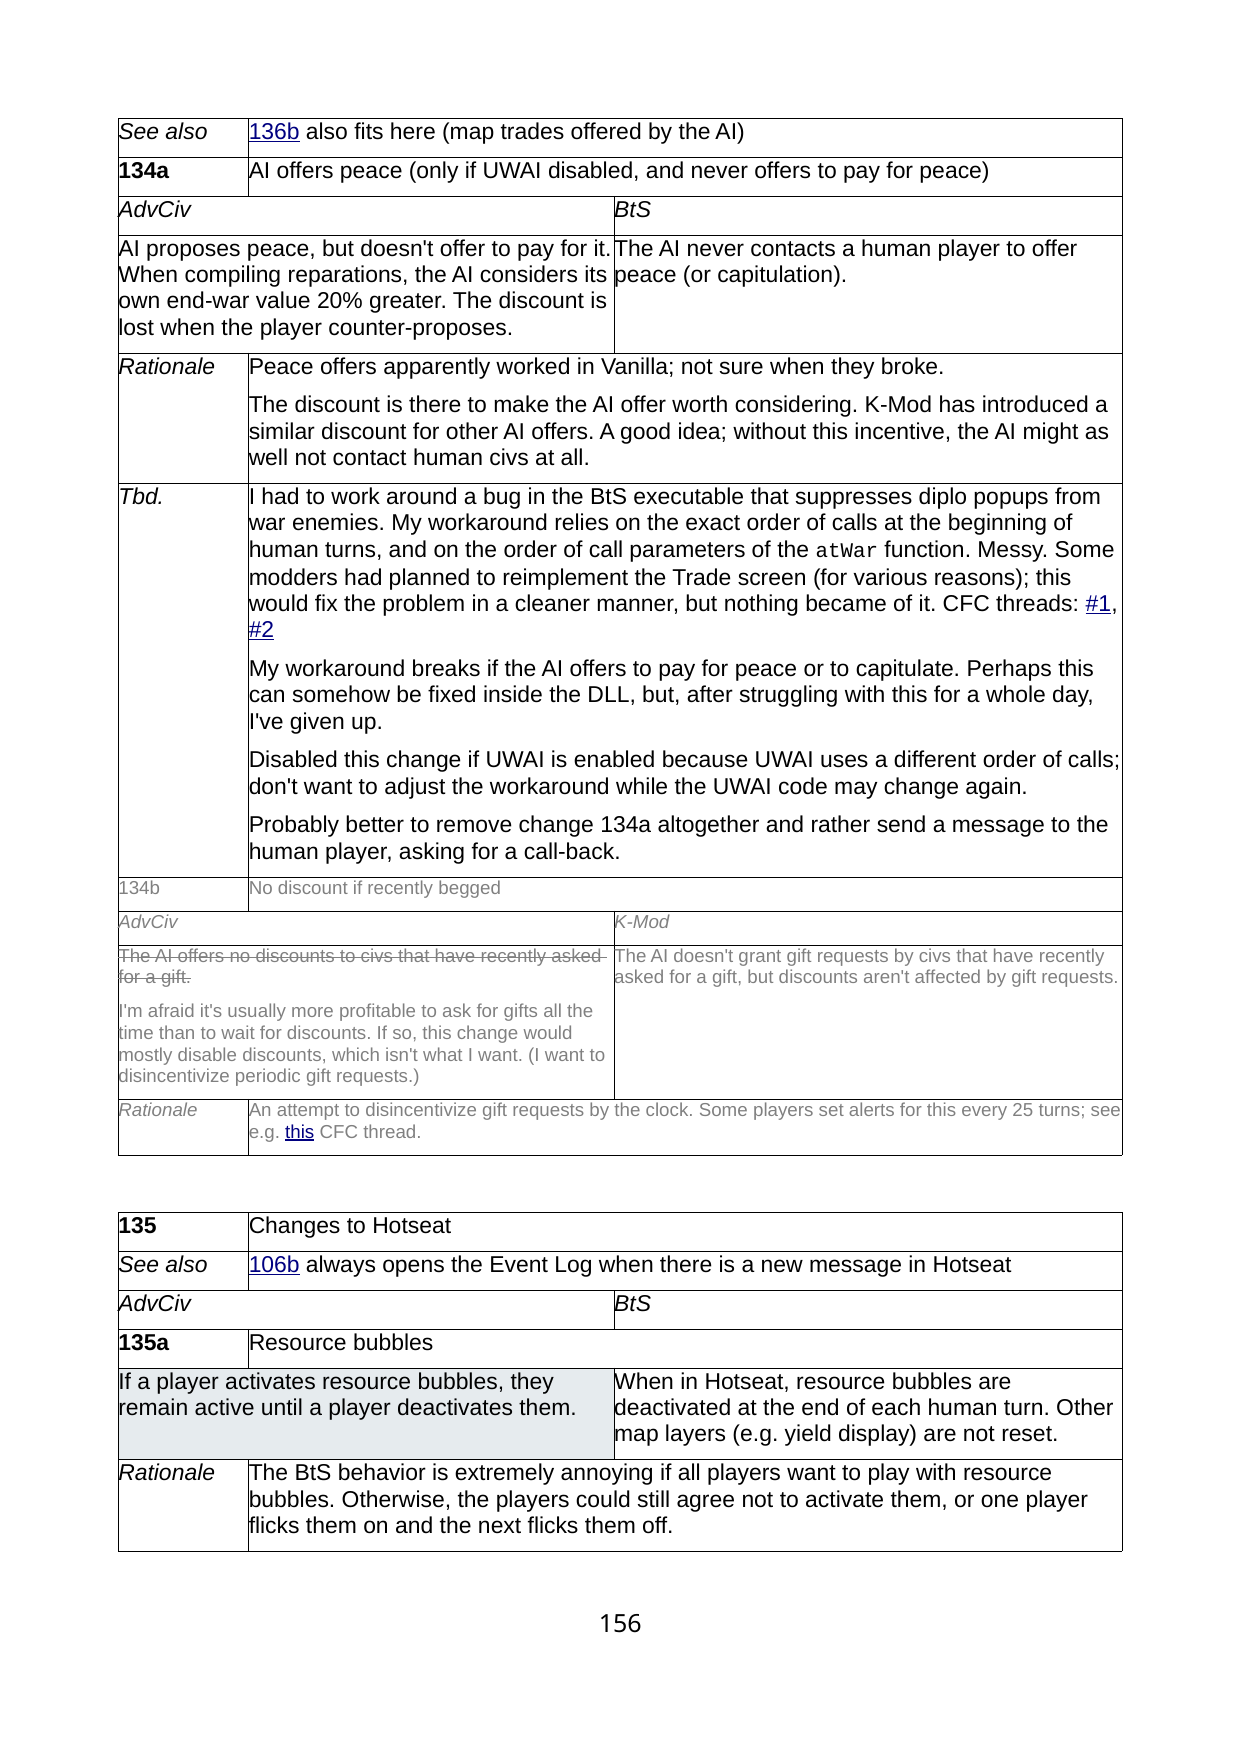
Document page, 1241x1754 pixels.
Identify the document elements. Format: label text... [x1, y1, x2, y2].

table_cell No discount if recently begged [249, 878, 1122, 911]
table_cell BtS [615, 197, 1122, 235]
table_cell Rationale [119, 1460, 248, 1551]
table_cell AI offers peace (only if UWAI disabled, and never offers to pay for peace) [249, 158, 1122, 196]
table_cell BtS [615, 1291, 1122, 1329]
table_header 135 [119, 1213, 248, 1251]
table_cell AdvCiv [119, 912, 614, 945]
table_cell 135a [119, 1330, 248, 1368]
table_cell Resource bubbles [249, 1330, 1122, 1368]
table_cell 106b always opens the Event Log when there is a new message in Hotseat [249, 1252, 1122, 1290]
table_cell K-Mod [615, 912, 1122, 945]
table_cell AI proposes peace, but doesn't offer to pay for it. When compiling reparations, the AI considers its own end-war value 20% greater. The discount is lost when the player counter-proposes. [119, 236, 614, 353]
table_cell If a player activates resource bubbles, they remain active until a player deactivates them. [119, 1369, 614, 1459]
table_cell Peace offers apparently worked in Vanilla; not sure when they broke. The discount is there to make the AI offer worth considering. K-Mod has introduced a similar discount for other AI offers. A good idea; without this incentive, the AI might as well not contact human civs at all. [249, 354, 1122, 483]
table_cell The BtS behavior is extremely annoying if all players want to play with resource bubbles. Otherwise, the players could still agree not to activate them, or one player flicks them on and the next flicks them off. [249, 1460, 1122, 1551]
table_cell AdvCiv [119, 197, 614, 235]
table_cell When in Hotseat, resource bubbles are deactivated at the end of each human turn. Other map layers (e.g. yield display) are not reset. [615, 1369, 1122, 1459]
table_cell See also [119, 119, 248, 157]
table_cell AdvCiv [119, 1291, 614, 1329]
table_cell Tbd. [119, 484, 248, 877]
table_cell An attempt to disincentivize gift requests by the clock. Some players set alerts for this every 25 turns; see e.g. this CFC thread. [249, 1100, 1122, 1154]
table_cell Rationale [119, 1100, 248, 1154]
table_cell The AI doesn't grant gift requests by civs that have recently asked for a gift, but discounts aren't affected by gift requests. [615, 946, 1122, 1099]
table_header Changes to Hotseat [249, 1213, 1122, 1251]
table_cell Rationale [119, 354, 248, 483]
table_cell See also [119, 1252, 248, 1290]
table_cell The AI never contacts a human player to offer peace (or capitulation). [615, 236, 1122, 353]
table_cell 134b [119, 878, 248, 911]
table_cell The AI offers no discounts to civs that have recently asked for a gift. I'm afraid it's usually more profitable to ask for gifts all the time than to wait for discounts. If so, this change would mostly disable discounts, which isn't what I want. (I want to disincentivize periodic gift requests.) [119, 946, 614, 1099]
table_cell I had to work around a bug in the BtS executable that suppresses diplo popups from war enemies. My workaround relies on the exact order of calls at the beginning of human turns, and on the order of call parameters of the atWar function. Messy. Some modders had planned to reimplement the Trade screen (for various reasons); this would fix the problem in a cleaner manner, but nothing became of it. CFC threads: #1, #2 My workaround breaks if the AI offers to pay for peace or to capitulate. Perhaps this can somehow be fixed inside the DLL, but, after struggling with this for a whole day, I've given up. Disabled this change if UWAI is enabled because UWAI uses a different order of calls; don't want to adjust the workaround while the UWAI code may change again. Probably better to remove change 134a altogether and rather send a message to the human player, asking for a call-back. [249, 484, 1122, 877]
table_cell 136b also fits here (map trades offered by the AI) [249, 119, 1122, 157]
table_cell 134a [119, 158, 248, 196]
